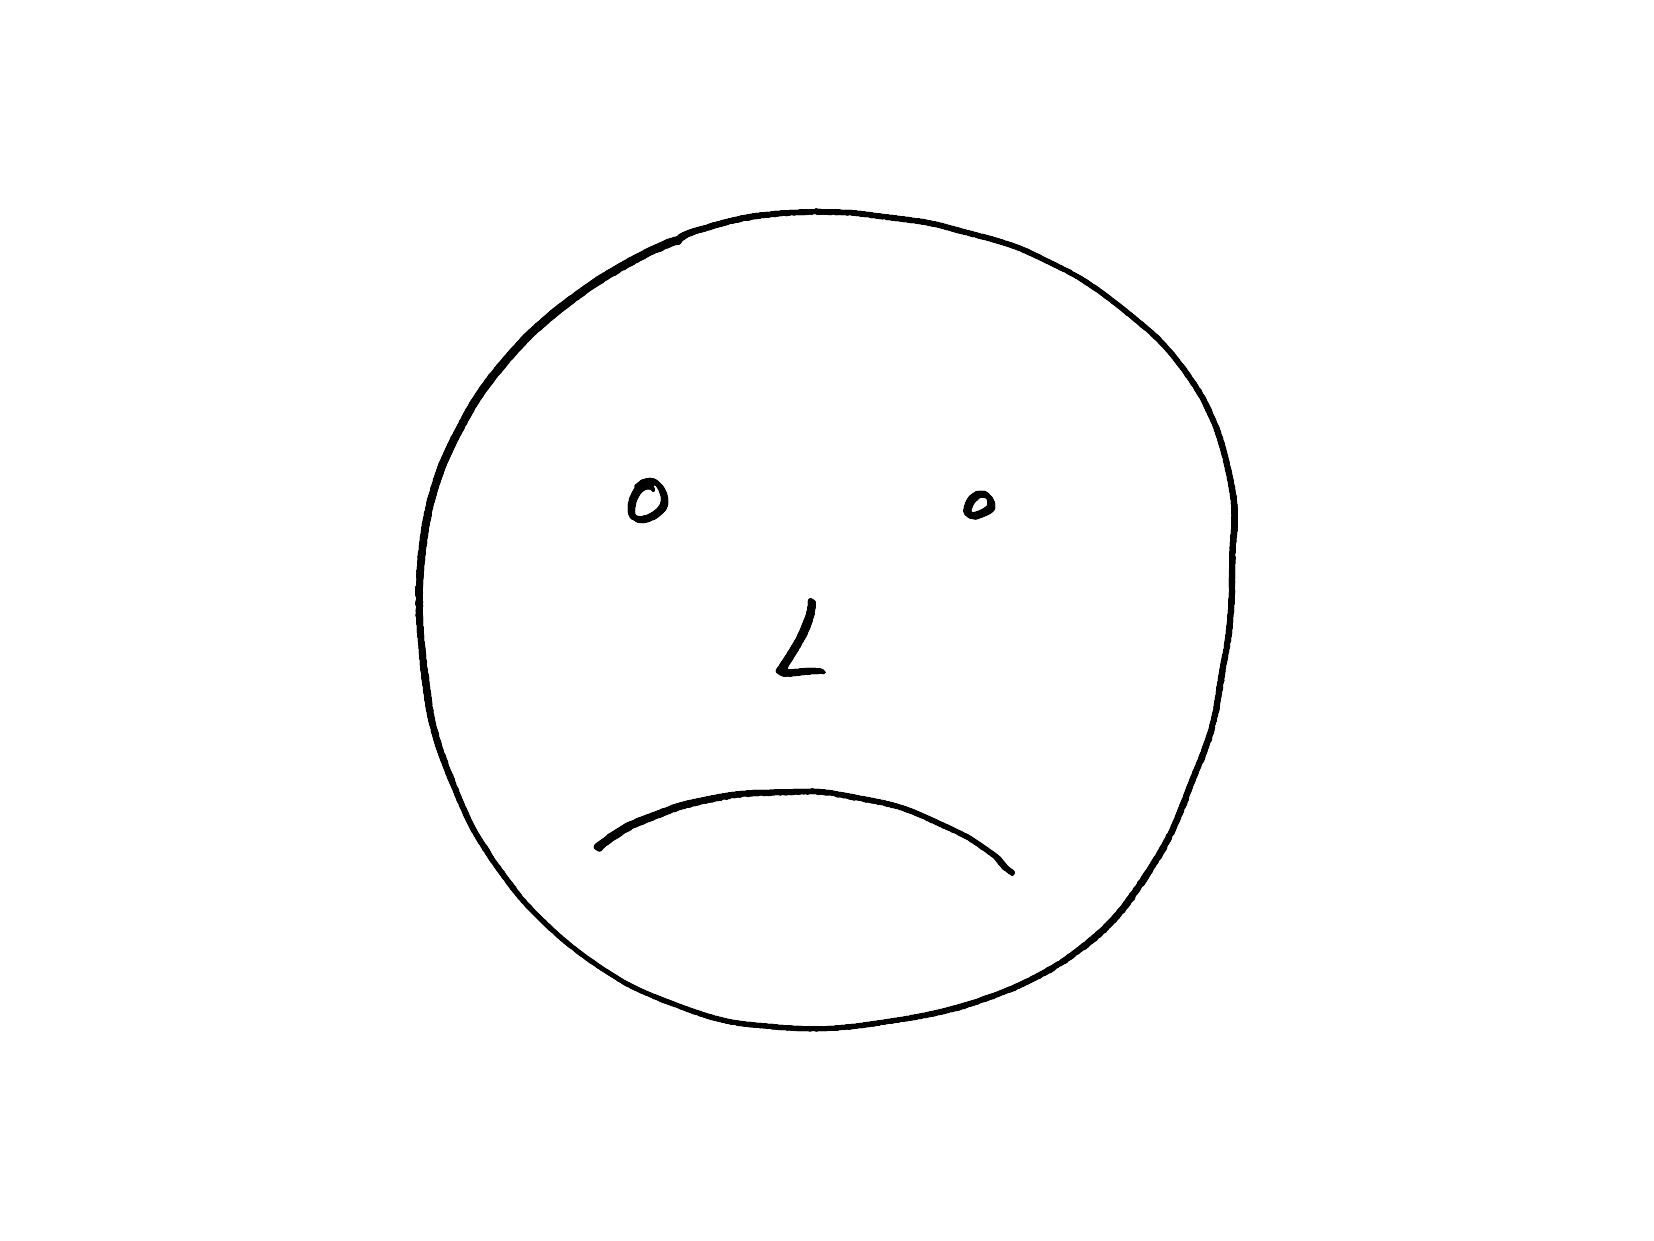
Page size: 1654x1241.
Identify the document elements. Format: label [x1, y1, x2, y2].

picture [415, 208, 1238, 1032]
